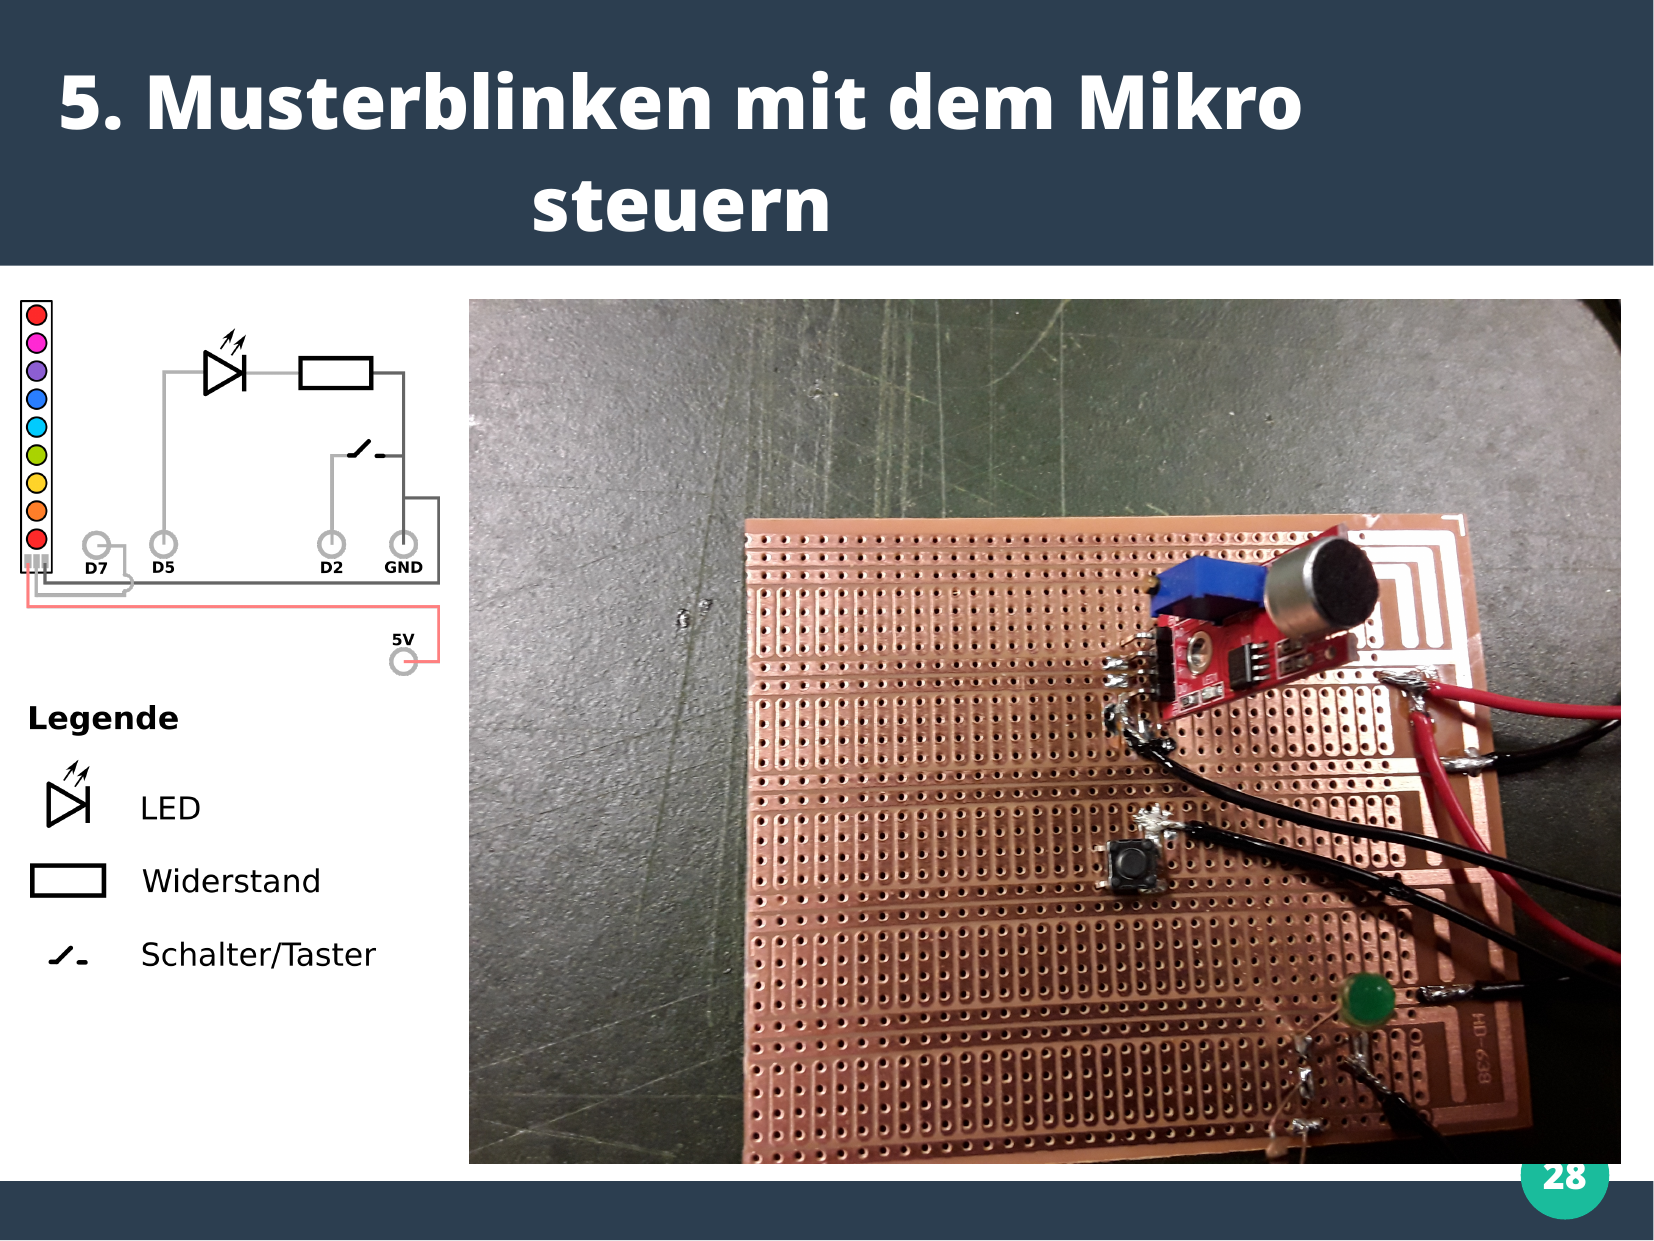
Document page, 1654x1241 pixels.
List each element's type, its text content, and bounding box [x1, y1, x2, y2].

picture [20, 300, 440, 676]
picture [469, 299, 1621, 1164]
title 5. Musterblinken mit dem Mikro steuern [59, 49, 1595, 207]
picture [30, 705, 376, 1062]
